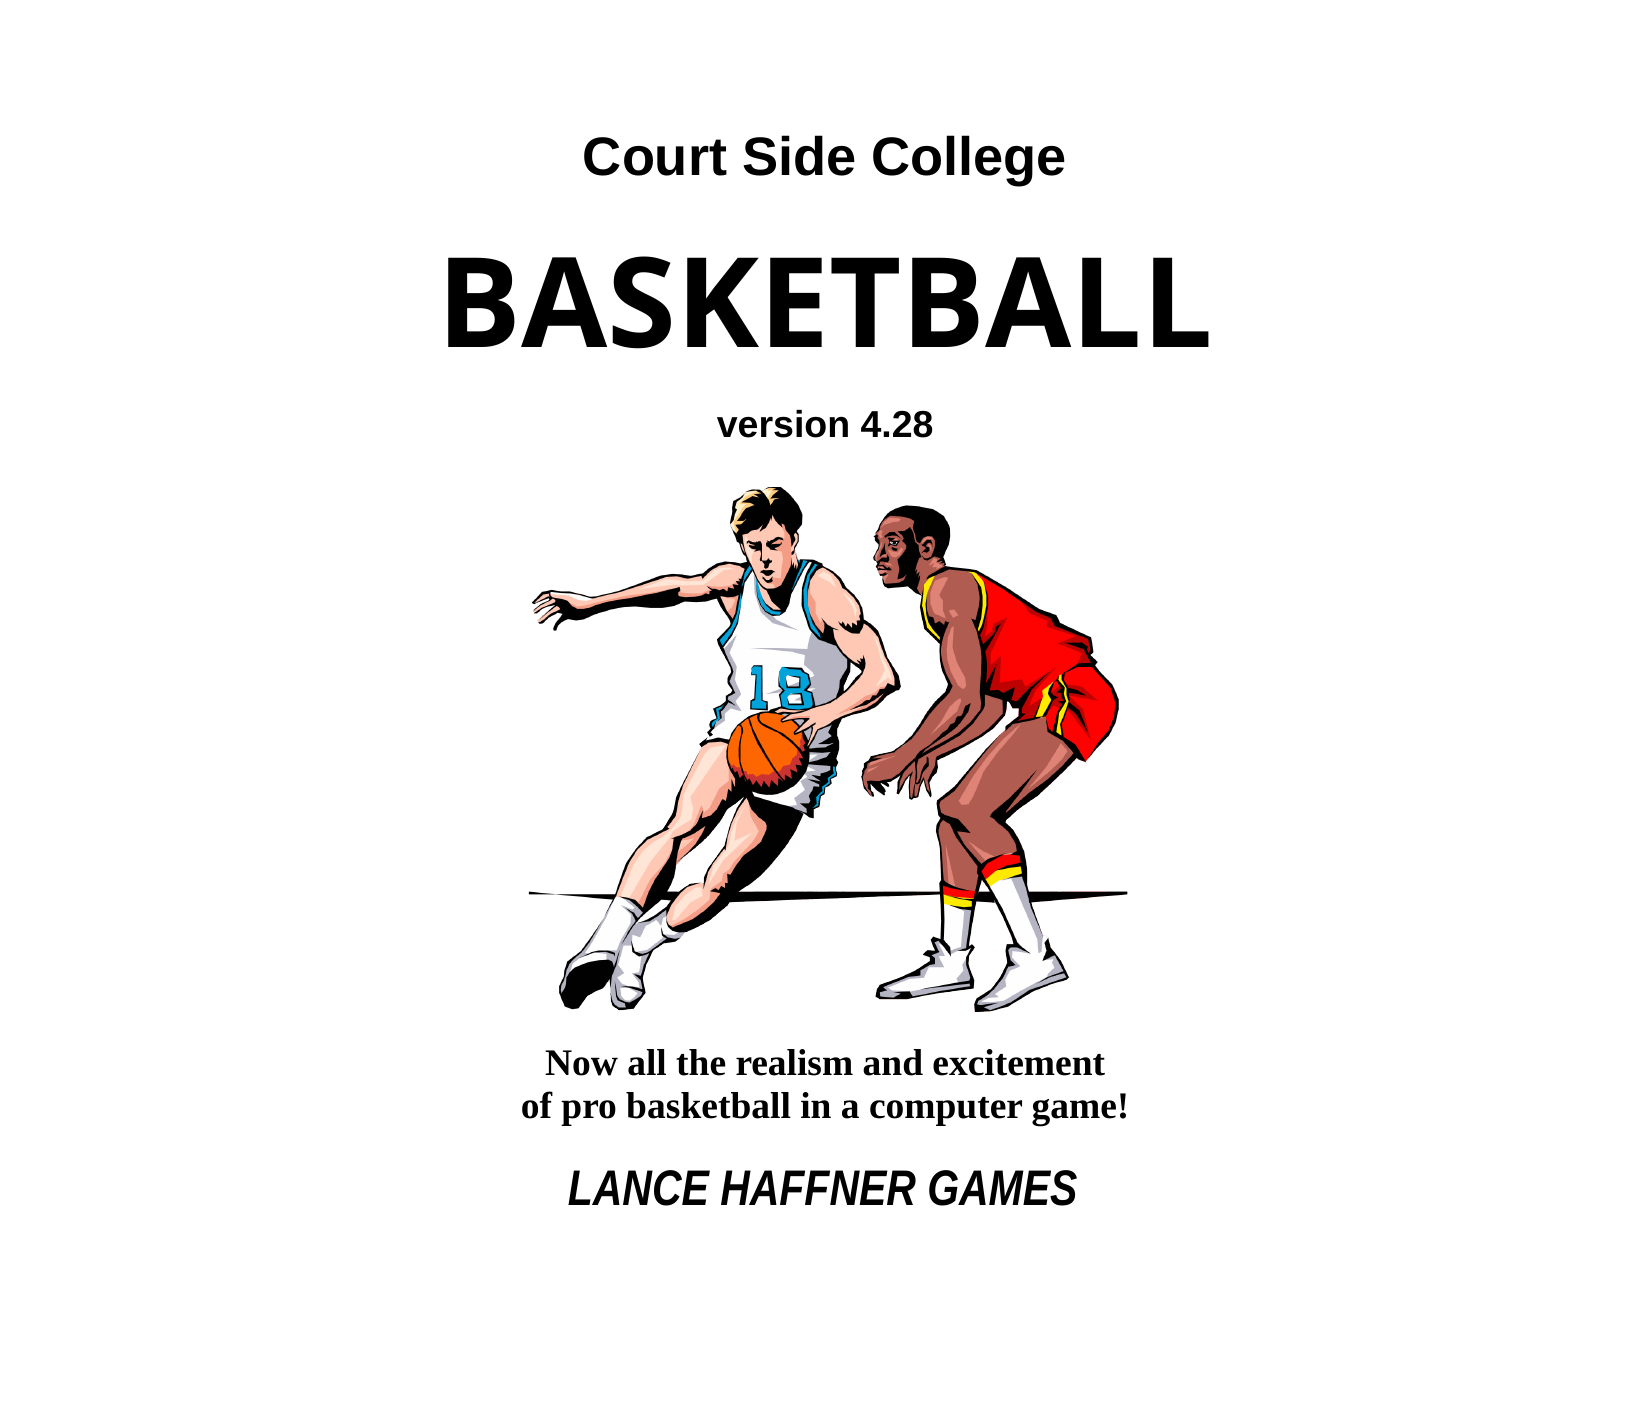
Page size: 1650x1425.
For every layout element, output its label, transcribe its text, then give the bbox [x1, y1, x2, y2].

subtitle Court Side College [118, 124, 1532, 187]
text LANCE HAFFNER GAMES [118, 1158, 1532, 1216]
title BASKETBALL [118, 214, 1532, 384]
picture [528, 487, 1129, 1012]
text Now all the realism and excitement [118, 1041, 1532, 1084]
subtitle version 4.28 [118, 403, 1532, 446]
text of pro basketball in a computer game! [118, 1084, 1532, 1127]
